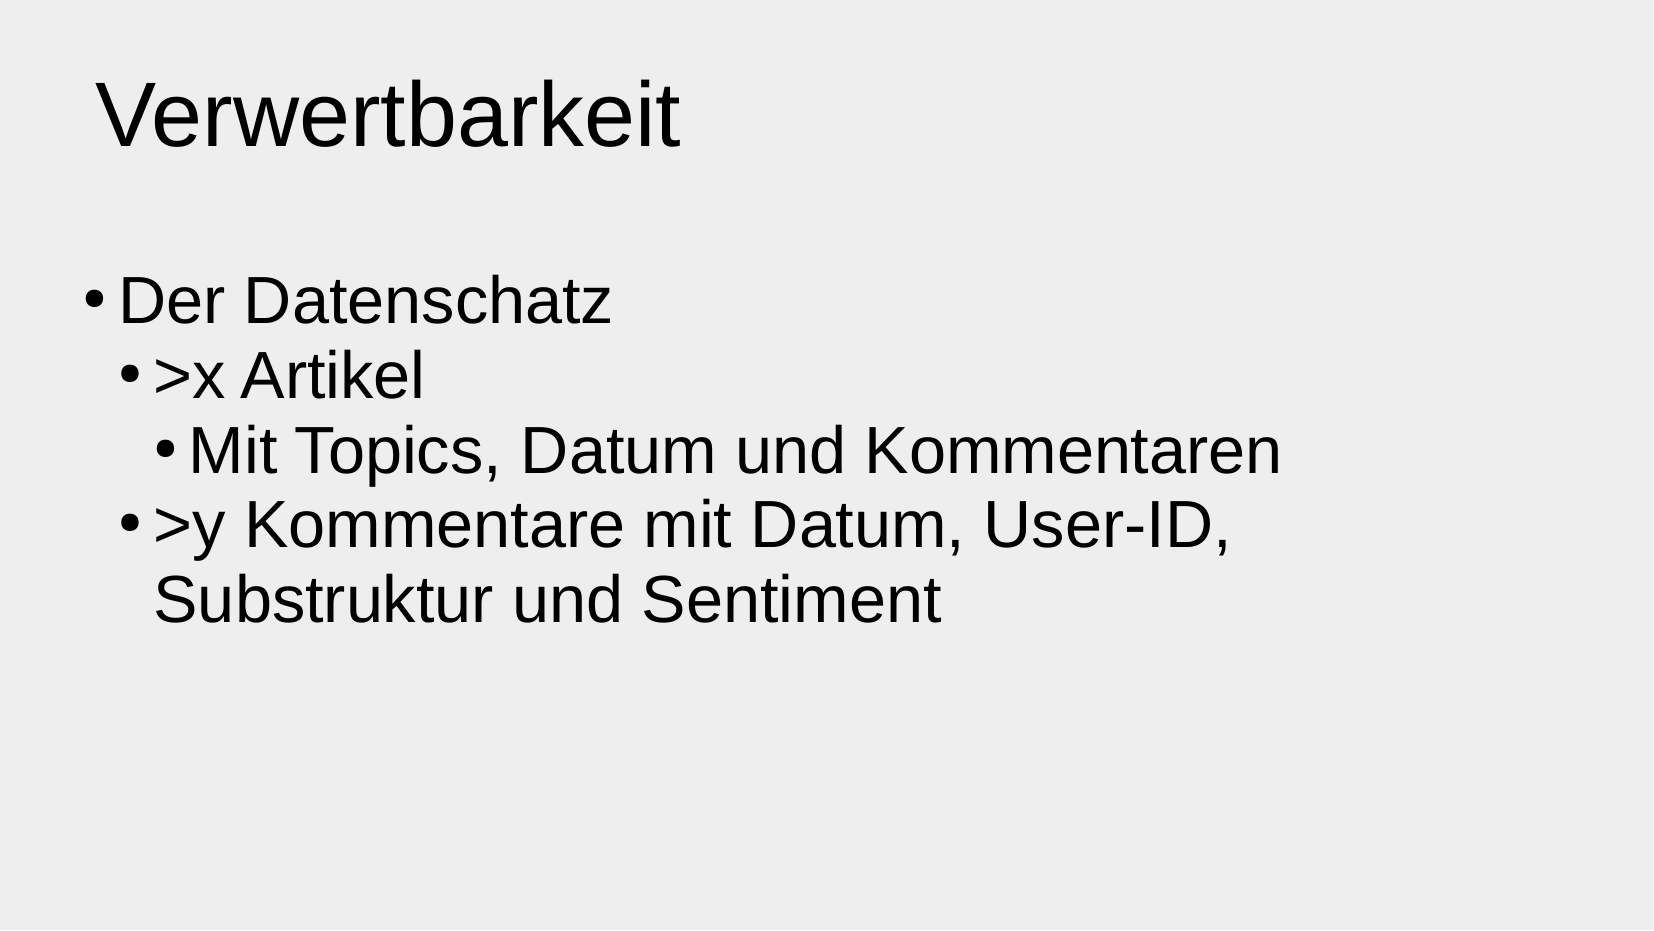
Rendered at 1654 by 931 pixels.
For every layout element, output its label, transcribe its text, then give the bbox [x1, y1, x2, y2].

title Verwertbarkeit [60, 12, 1591, 218]
subtitle Der Datenschatz >x Artikel Mit Topics, Datum und Kommentaren >y Kommentare mit Datum, User-ID, Substruktur und Sentiment [82, 217, 1571, 758]
